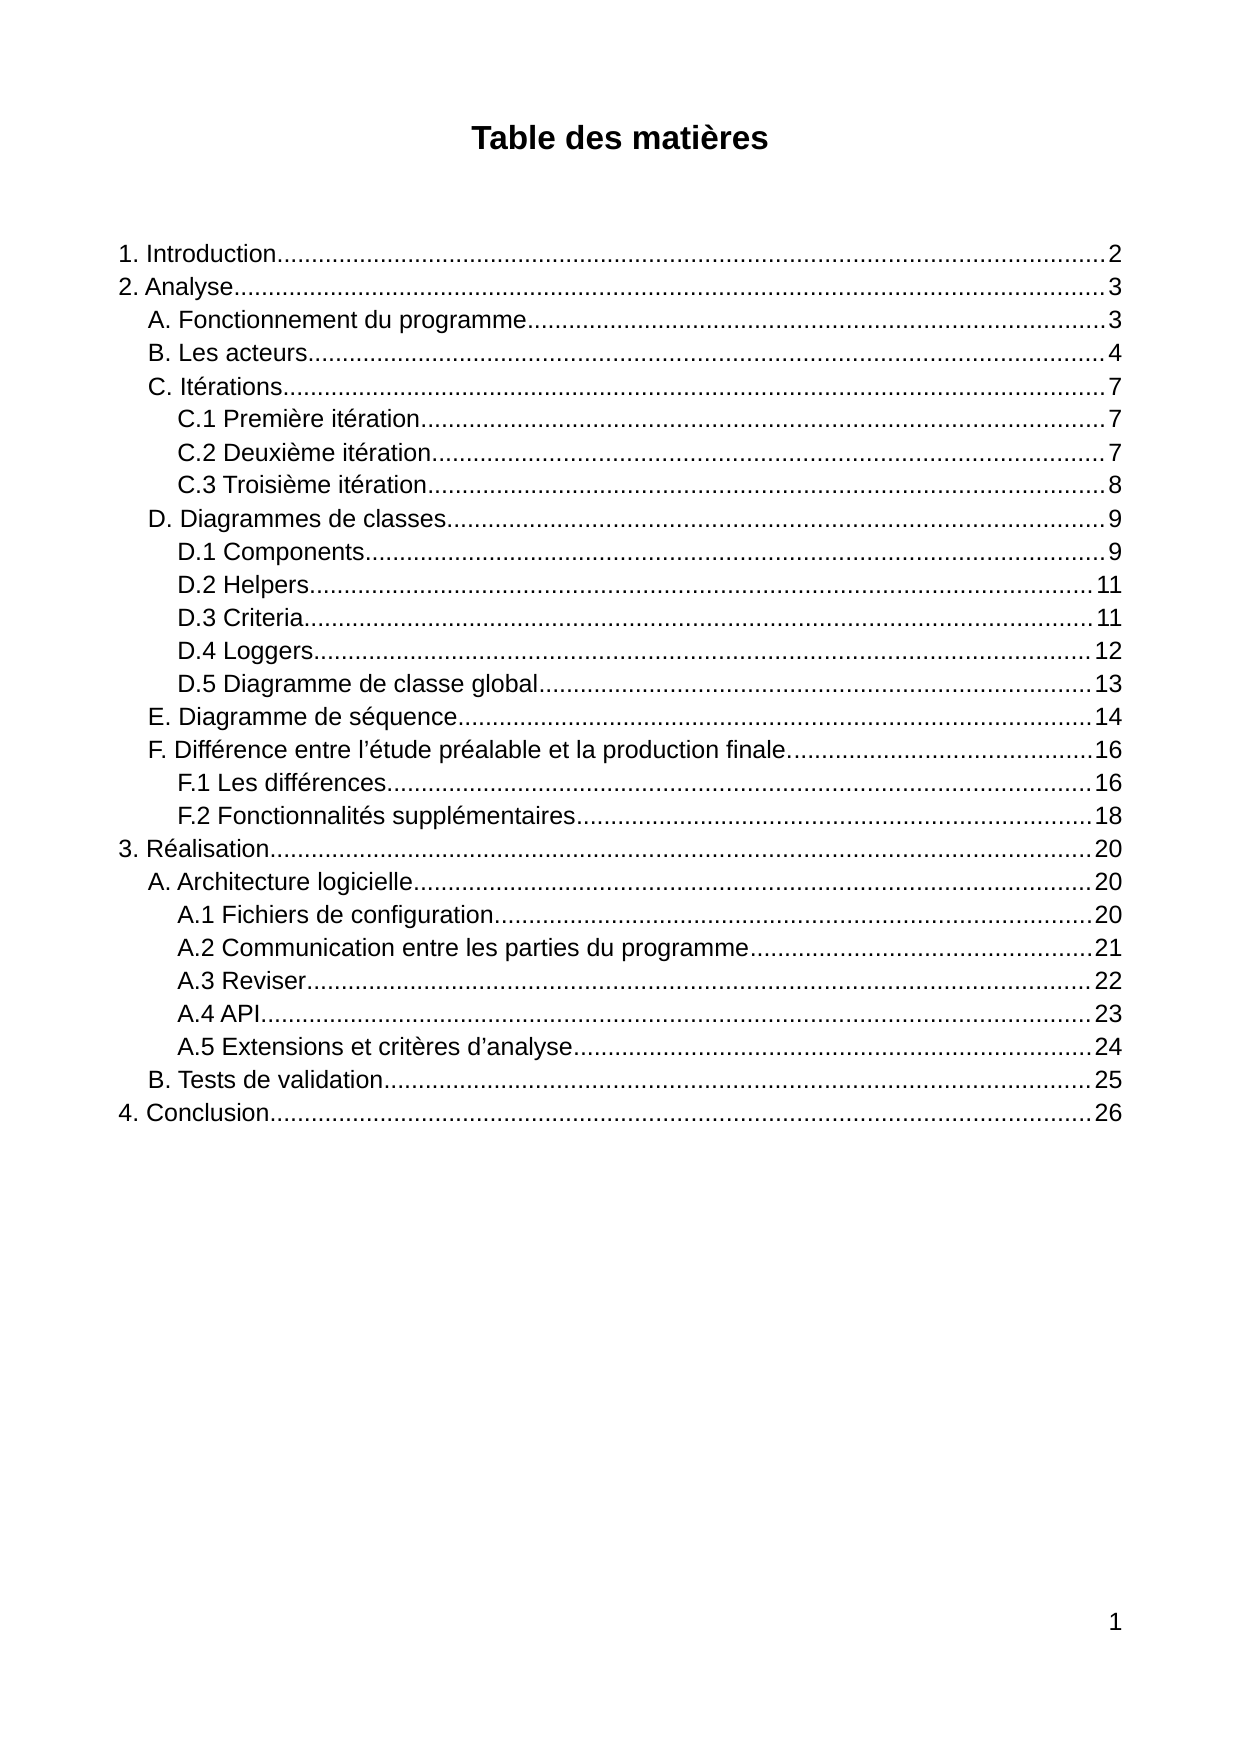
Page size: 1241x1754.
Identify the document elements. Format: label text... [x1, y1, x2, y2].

text C. Itérations 7 [148, 371, 1122, 400]
text 1. Introduction 2 [118, 239, 1122, 268]
text D.5 Diagramme de classe global 13 [177, 669, 1122, 697]
text A. Architecture logicielle 20 [148, 867, 1122, 896]
text A.4 API 23 [177, 999, 1122, 1028]
text D.1 Components 9 [177, 537, 1122, 565]
text F.1 Les différences 16 [177, 768, 1122, 796]
text D.3 Criteria 11 [177, 603, 1122, 631]
text 3. Réalisation 20 [118, 834, 1122, 862]
text 2. Analyse 3 [118, 272, 1122, 301]
text F. Différence entre l’étude préalable et la production finale. 16 [148, 735, 1122, 763]
text A.2 Communication entre les parties du programme 21 [177, 933, 1122, 962]
text D. Diagrammes de classes 9 [148, 503, 1122, 532]
text A.5 Extensions et critères d’analyse 24 [177, 1032, 1122, 1061]
text E. Diagramme de séquence 14 [148, 702, 1122, 730]
text B. Tests de validation 25 [148, 1065, 1122, 1094]
text C.1 Première itération 7 [177, 404, 1122, 433]
text Table des matières [118, 118, 1122, 157]
text A. Fonctionnement du programme 3 [148, 305, 1122, 334]
text F.2 Fonctionnalités supplémentaires 18 [177, 801, 1122, 829]
text C.3 Troisième itération 8 [177, 471, 1122, 499]
text A.3 Reviser 22 [177, 966, 1122, 994]
text B. Les acteurs 4 [148, 338, 1122, 367]
text D.4 Loggers 12 [177, 636, 1122, 664]
text C.2 Deuxième itération 7 [177, 437, 1122, 466]
text A.1 Fichiers de configuration 20 [177, 900, 1122, 928]
text 4. Conclusion 26 [118, 1098, 1122, 1127]
text D.2 Helpers 11 [177, 569, 1122, 598]
